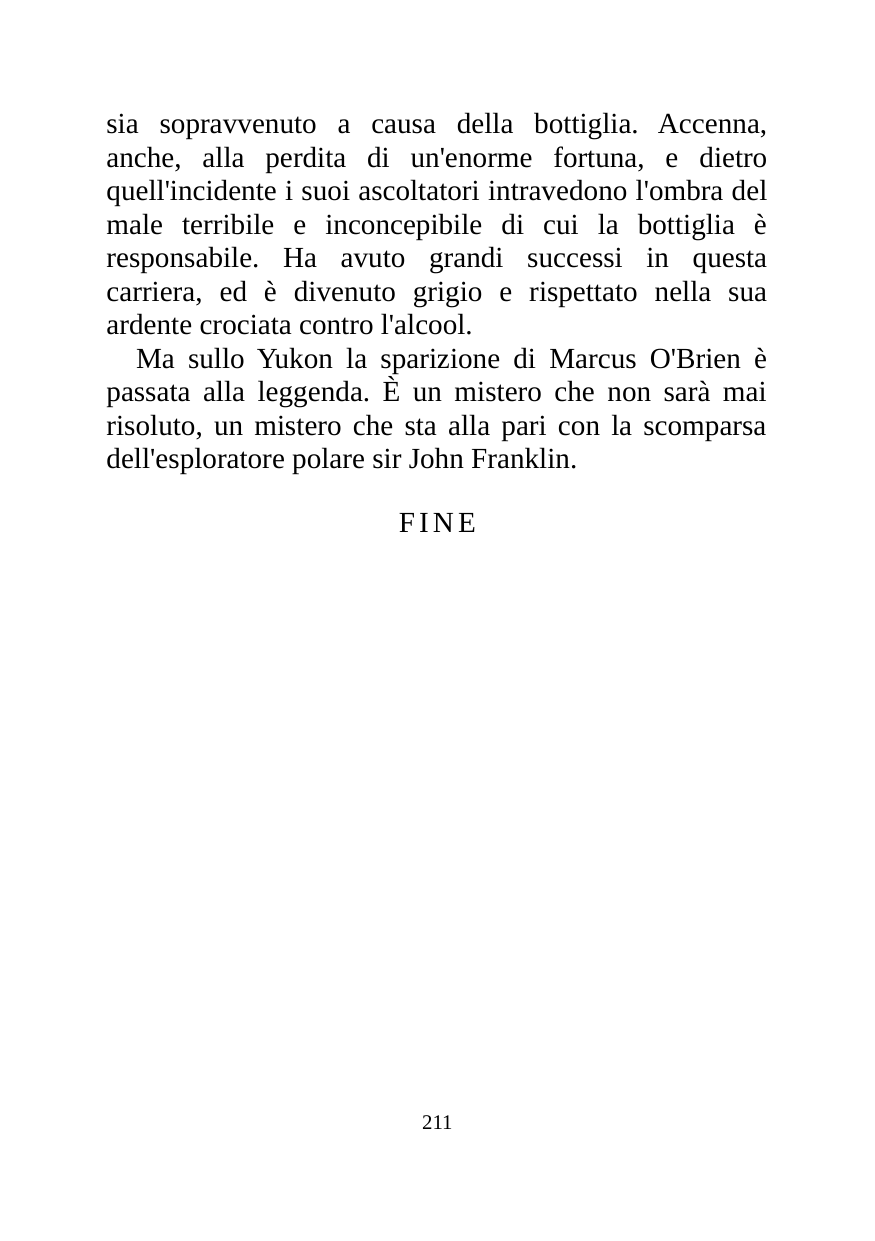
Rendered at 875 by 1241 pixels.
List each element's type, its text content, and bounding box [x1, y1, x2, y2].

text Ma sullo Yukon la sparizione di Marcus O'Brien è passata alla leggenda. È un mistero che non sarà mai risoluto, un mistero che sta alla pari con la scomparsa dell'esploratore polare sir John Franklin. [106, 341, 768, 475]
text sia sopravvenuto a causa della bottiglia. Accenna, anche, alla perdita di un'enorme fortuna, e dietro quell'incidente i suoi ascoltatori intravedono l'ombra del male terribile e inconcepibile di cui la bottiglia è responsabile. Ha avuto grandi successi in questa carriera, ed è divenuto grigio e rispettato nella sua ardente crociata contro l'alcool. [106, 106, 768, 341]
text FINE [106, 505, 768, 538]
